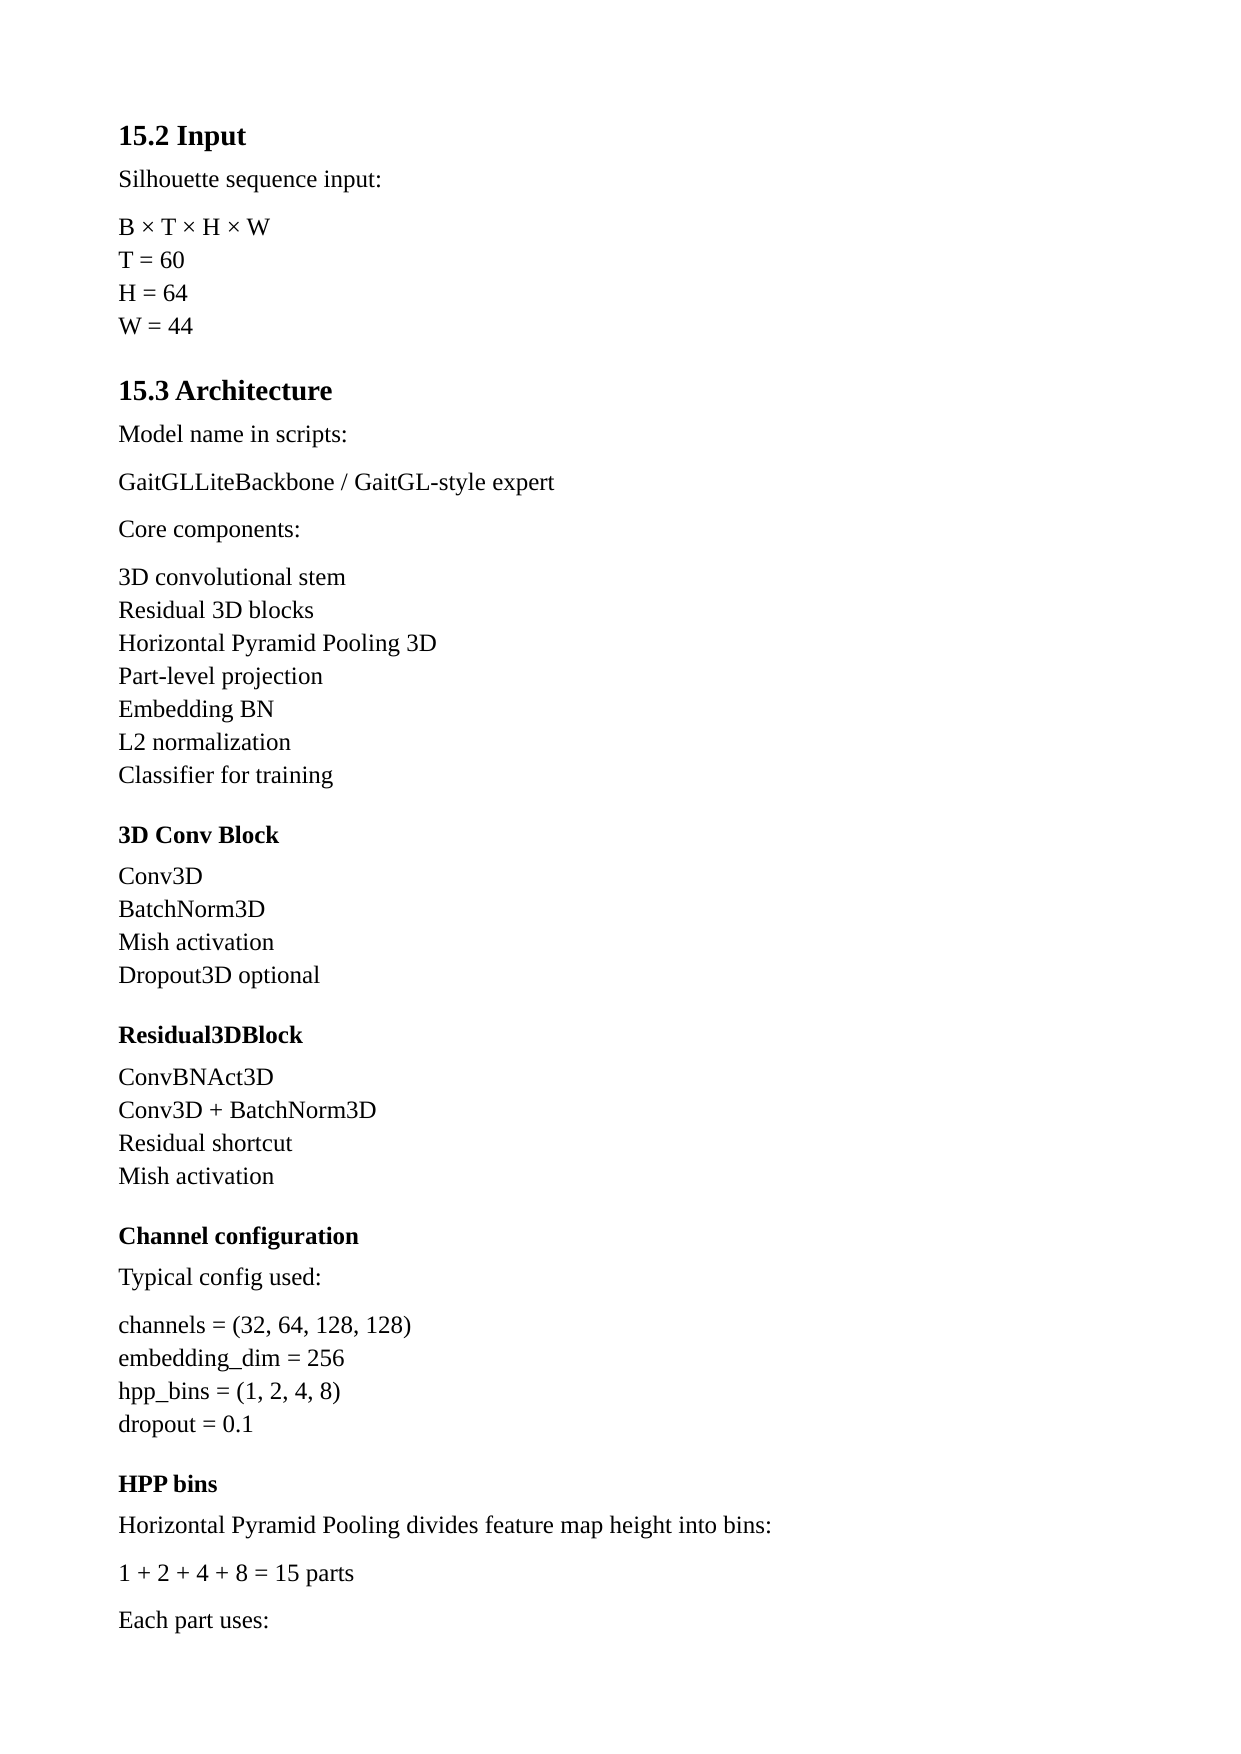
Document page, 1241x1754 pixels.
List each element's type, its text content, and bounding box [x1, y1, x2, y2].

text dropout = 0.1 [118, 1409, 1122, 1438]
text T = 60 [118, 245, 1122, 273]
text Classifier for training [118, 760, 1122, 789]
text 3D convolutional stem [118, 562, 1122, 591]
text channels = (32, 64, 128, 128) [118, 1310, 1122, 1338]
text GaitGLLiteBackbone / GaitGL-style expert [118, 467, 1122, 495]
text BatchNorm3D [118, 894, 1122, 923]
text Mish activation [118, 927, 1122, 956]
text Residual shortcut [118, 1128, 1122, 1157]
text hpp_bins = (1, 2, 4, 8) [118, 1376, 1122, 1404]
text 1 + 2 + 4 + 8 = 15 parts [118, 1558, 1122, 1587]
text ConvBNAct3D [118, 1062, 1122, 1091]
subtitle Channel configuration [118, 1221, 1122, 1250]
text Dropout3D optional [118, 960, 1122, 989]
subtitle 15.2 Input [118, 118, 1122, 152]
subtitle 15.3 Architecture [118, 373, 1122, 407]
text Core components: [118, 514, 1122, 543]
text Horizontal Pyramid Pooling divides feature map height into bins: [118, 1510, 1122, 1539]
text B × T × H × W [118, 212, 1122, 241]
text embedding_dim = 256 [118, 1343, 1122, 1372]
subtitle 3D Conv Block [118, 820, 1122, 849]
text Mish activation [118, 1161, 1122, 1189]
text Part-level projection [118, 661, 1122, 690]
text H = 64 [118, 278, 1122, 307]
text L2 normalization [118, 727, 1122, 756]
text Each part uses: [118, 1605, 1122, 1634]
text Conv3D + BatchNorm3D [118, 1095, 1122, 1123]
text Typical config used: [118, 1262, 1122, 1291]
subtitle Residual3DBlock [118, 1021, 1122, 1049]
text Conv3D [118, 861, 1122, 890]
text Embedding BN [118, 694, 1122, 723]
subtitle HPP bins [118, 1469, 1122, 1498]
text Silhouette sequence input: [118, 164, 1122, 193]
text Horizontal Pyramid Pooling 3D [118, 628, 1122, 657]
text Residual 3D blocks [118, 595, 1122, 624]
text W = 44 [118, 311, 1122, 339]
text Model name in scripts: [118, 419, 1122, 448]
